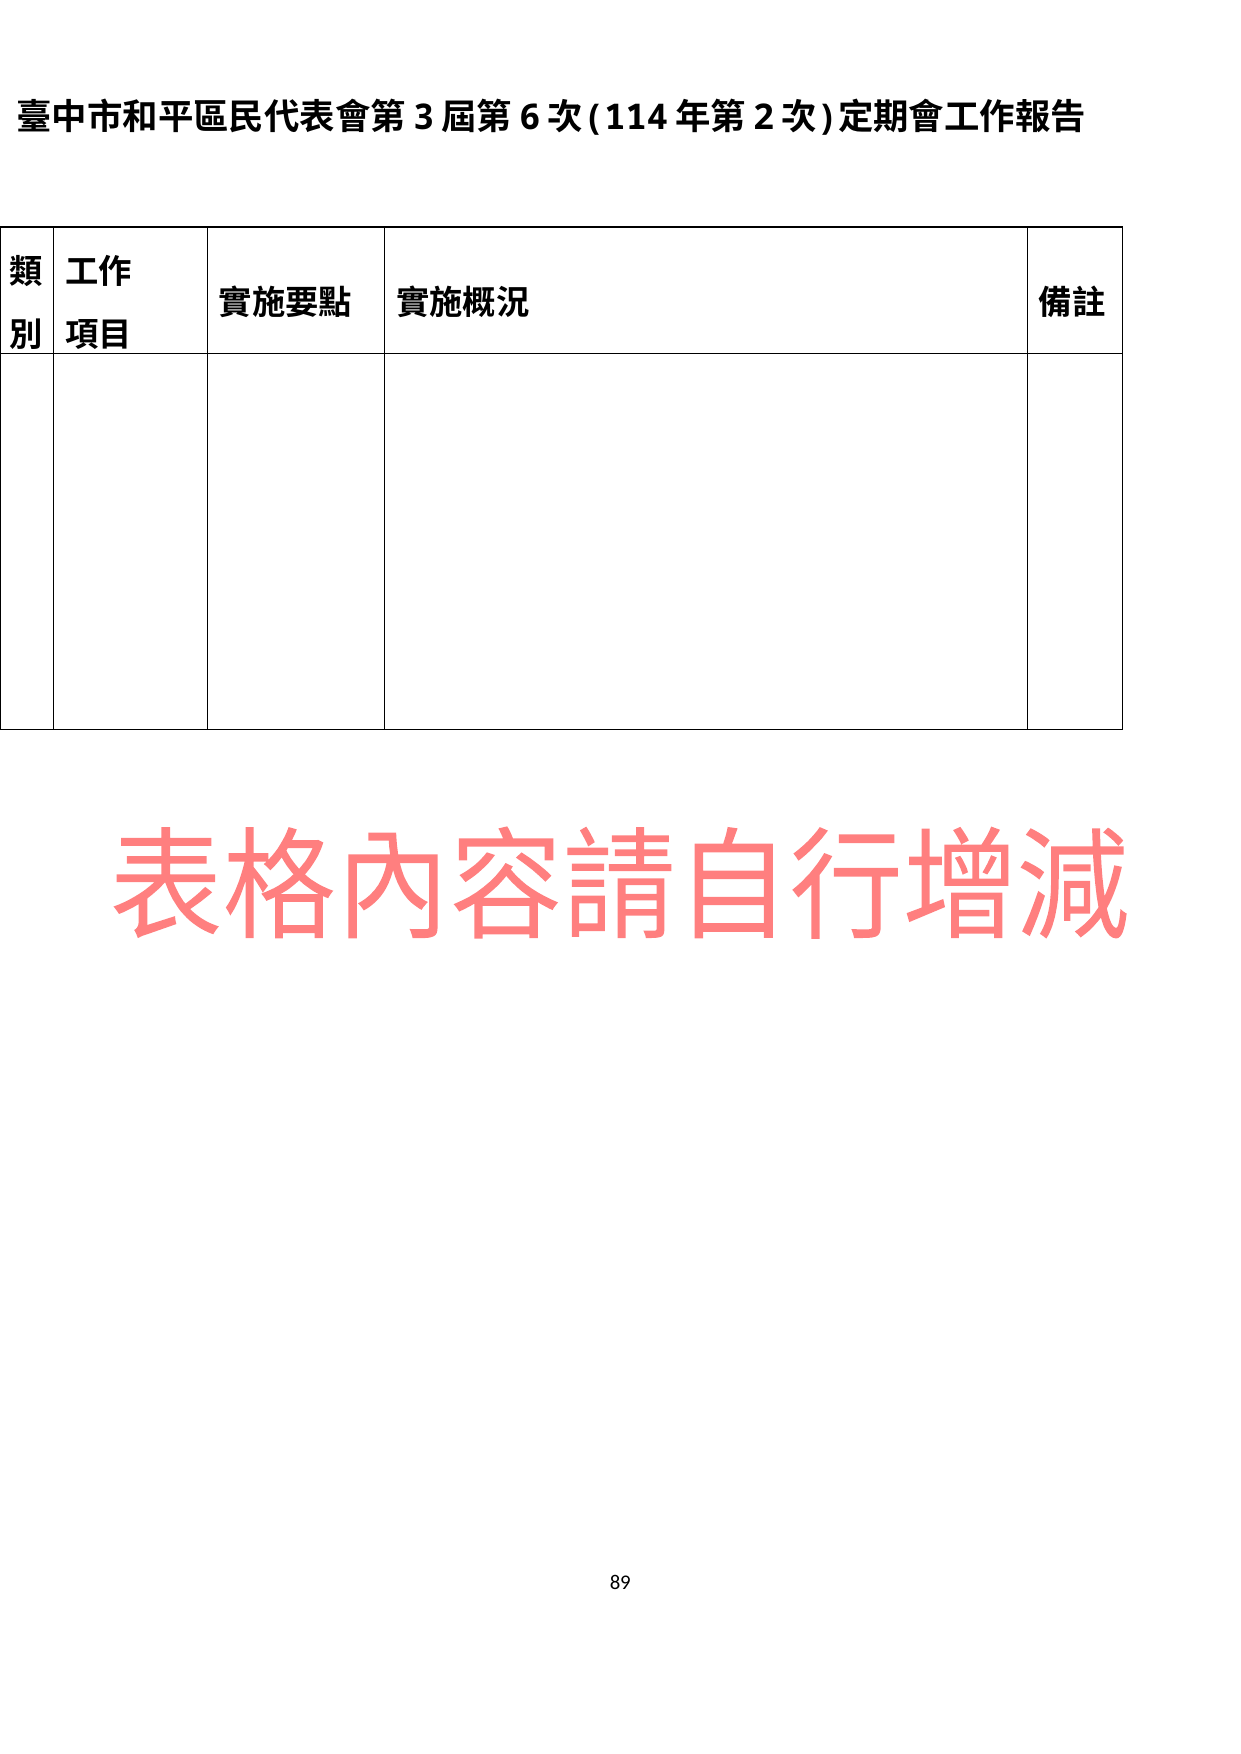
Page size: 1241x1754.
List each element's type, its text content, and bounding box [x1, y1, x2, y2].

table_cell [1028, 354, 1122, 728]
table_cell [208, 354, 384, 728]
table_header 實施要點 [208, 228, 384, 352]
table_header 工作 項目 [54, 228, 207, 352]
table_cell [1, 354, 53, 728]
table_header 類別 [1, 228, 53, 352]
table_header 備註 [1028, 228, 1122, 352]
table_cell [385, 354, 1027, 728]
table_header 實施概況 [385, 228, 1027, 352]
table_cell [54, 354, 207, 728]
